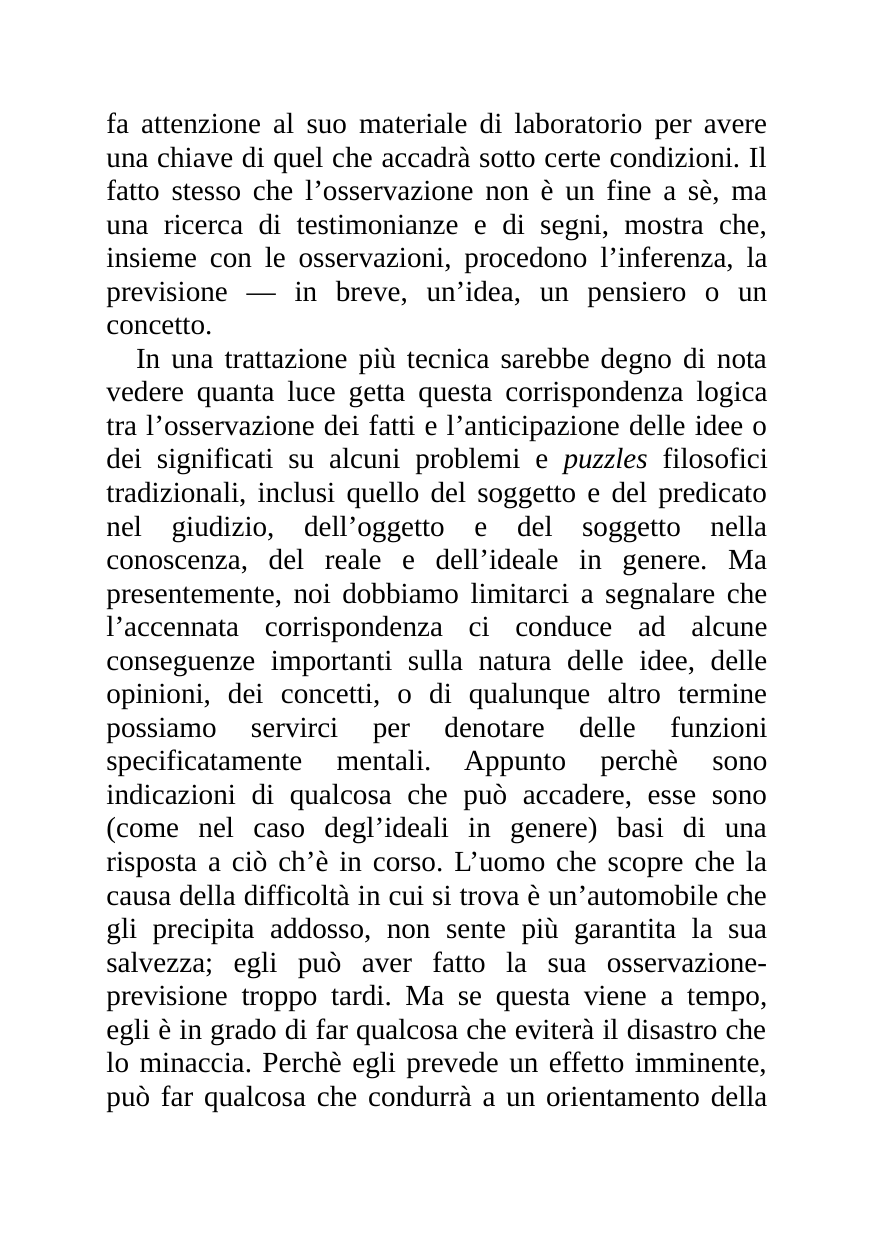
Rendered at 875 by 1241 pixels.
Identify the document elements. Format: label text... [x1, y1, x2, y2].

text In una trattazione più tecnica sarebbe degno di nota vedere quanta luce getta questa corrispondenza logica tra l’osservazione dei fatti e l’anticipazione delle idee o dei significati su alcuni problemi e puzzles filosofici tradizionali, inclusi quello del soggetto e del predicato nel giudizio, dell’oggetto e del soggetto nella conoscenza, del reale e dell’ideale in genere. Ma presentemente, noi dobbiamo limitarci a segnalare che l’accennata corrispondenza ci conduce ad alcune conseguenze importanti sulla natura delle idee, delle opinioni, dei concetti, o di qualunque altro termine possiamo servirci per denotare delle funzioni specificatamente mentali. Appunto perchè sono indicazioni di qualcosa che può accadere, esse sono (come nel caso degl’ideali in genere) basi di una risposta a ciò ch’è in corso. L’uomo che scopre che la causa della difficoltà in cui si trova è un’automobile che gli precipita addosso, non sente più garantita la sua salvezza; egli può aver fatto la sua osservazione-previsione troppo tardi. Ma se questa viene a tempo, egli è in grado di far qualcosa che eviterà il disastro che lo minaccia. Perchè egli prevede un effetto imminente, può far qualcosa che condurrà a un orientamento della [106, 341, 768, 1112]
text fa attenzione al suo materiale di laboratorio per avere una chiave di quel che accadrà sotto certe condizioni. Il fatto stesso che l’osservazione non è un fine a sè, ma una ricerca di testimonianze e di segni, mostra che, insieme con le osservazioni, procedono l’inferenza, la previsione — in breve, un’idea, un pensiero o un concetto. [106, 106, 768, 341]
